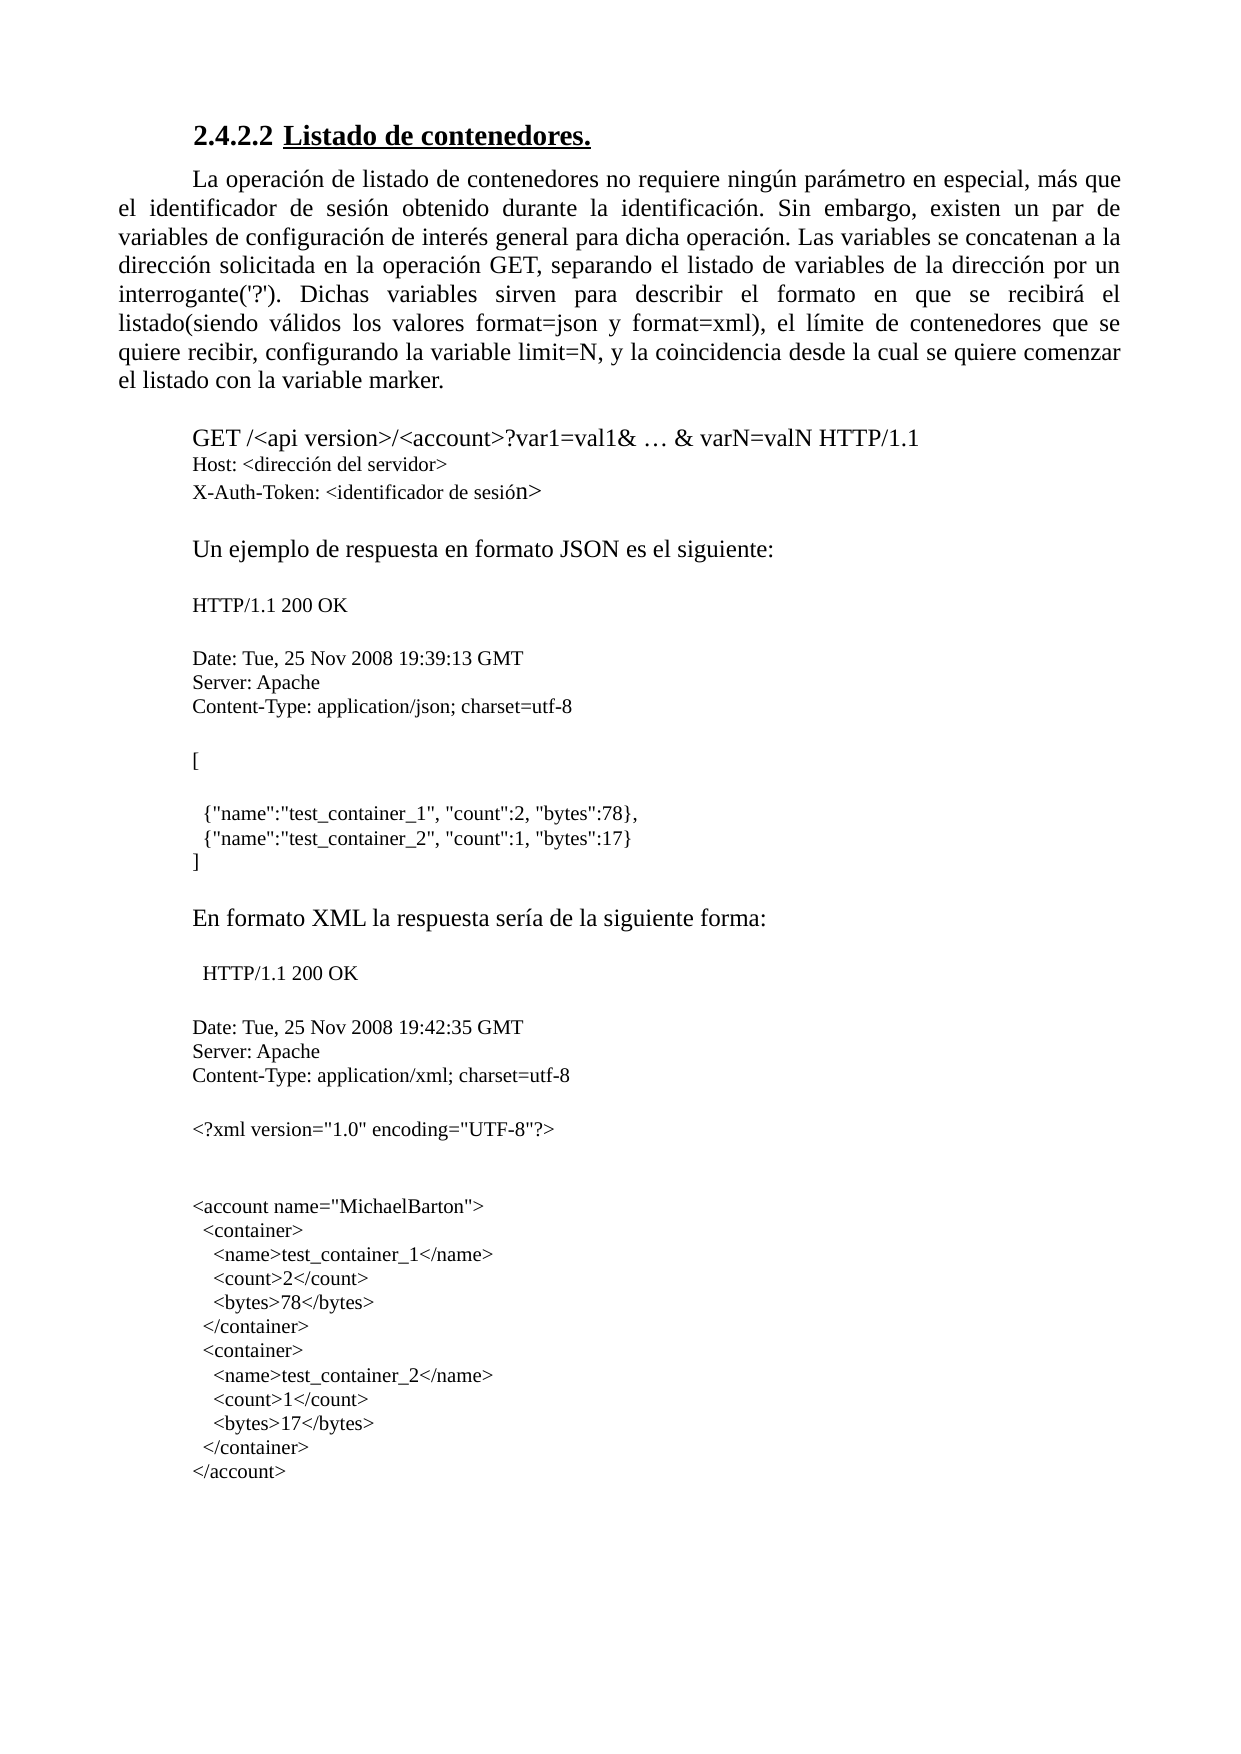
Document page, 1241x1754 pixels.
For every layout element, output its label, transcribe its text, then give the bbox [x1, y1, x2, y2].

text Server: Apache [118, 670, 1122, 694]
text <account name="MichaelBarton"> [118, 1194, 1122, 1218]
text La operación de listado de contenedores no requiere ningún parámetro en especial, más que el identificador de sesión obtenido durante la identificación. Sin embargo, existen un par de variables de configuración de interés general para dicha operación. Las variables se concatenan a la dirección solicitada en la operación GET, separando el listado de variables de la dirección por un interrogante('?'). Dichas variables sirven para describir el formato en que se recibirá el listado(siendo válidos los valores format=json y format=xml), el límite de contenedores que se quiere recibir, configurando la variable limit=N, y la coincidencia desde la cual se quiere comenzar el listado con la variable marker. [118, 164, 1122, 394]
subtitle Listado de contenedores. [193, 118, 1122, 152]
text [ [118, 748, 1122, 772]
text <?xml version="1.0" encoding="UTF-8"?> [118, 1116, 1122, 1141]
text X-Auth-Token: <identificador de sesión> [118, 476, 1122, 505]
text <count>2</count> [118, 1266, 1122, 1290]
text <name>test_container_2</name> [118, 1362, 1122, 1387]
text {"name":"test_container_2", "count":1, "bytes":17} [118, 825, 1122, 849]
text Content-Type: application/json; charset=utf-8 [118, 694, 1122, 718]
text Date: Tue, 25 Nov 2008 19:39:13 GMT [118, 646, 1122, 670]
text ] [118, 849, 1122, 873]
text <bytes>78</bytes> [118, 1290, 1122, 1314]
text </account> [118, 1459, 1122, 1483]
text Server: Apache [118, 1039, 1122, 1063]
text Host: <dirección del servidor> [118, 452, 1122, 476]
text HTTP/1.1 200 OK [118, 593, 1122, 617]
text HTTP/1.1 200 OK [118, 961, 1122, 985]
text En formato XML la respuesta sería de la siguiente forma: [118, 903, 1122, 932]
text </container> [118, 1435, 1122, 1459]
text </container> [118, 1314, 1122, 1338]
text <name>test_container_1</name> [118, 1242, 1122, 1266]
text <container> [118, 1218, 1122, 1242]
text <container> [118, 1338, 1122, 1362]
text <count>1</count> [118, 1387, 1122, 1411]
text GET /<api version>/<account>?var1=val1& … & varN=valN HTTP/1.1 [118, 423, 1122, 452]
text Date: Tue, 25 Nov 2008 19:42:35 GMT [118, 1015, 1122, 1039]
text <bytes>17</bytes> [118, 1411, 1122, 1435]
text Un ejemplo de respuesta en formato JSON es el siguiente: [118, 534, 1122, 563]
text Content-Type: application/xml; charset=utf-8 [118, 1063, 1122, 1087]
text {"name":"test_container_1", "count":2, "bytes":78}, [118, 801, 1122, 825]
